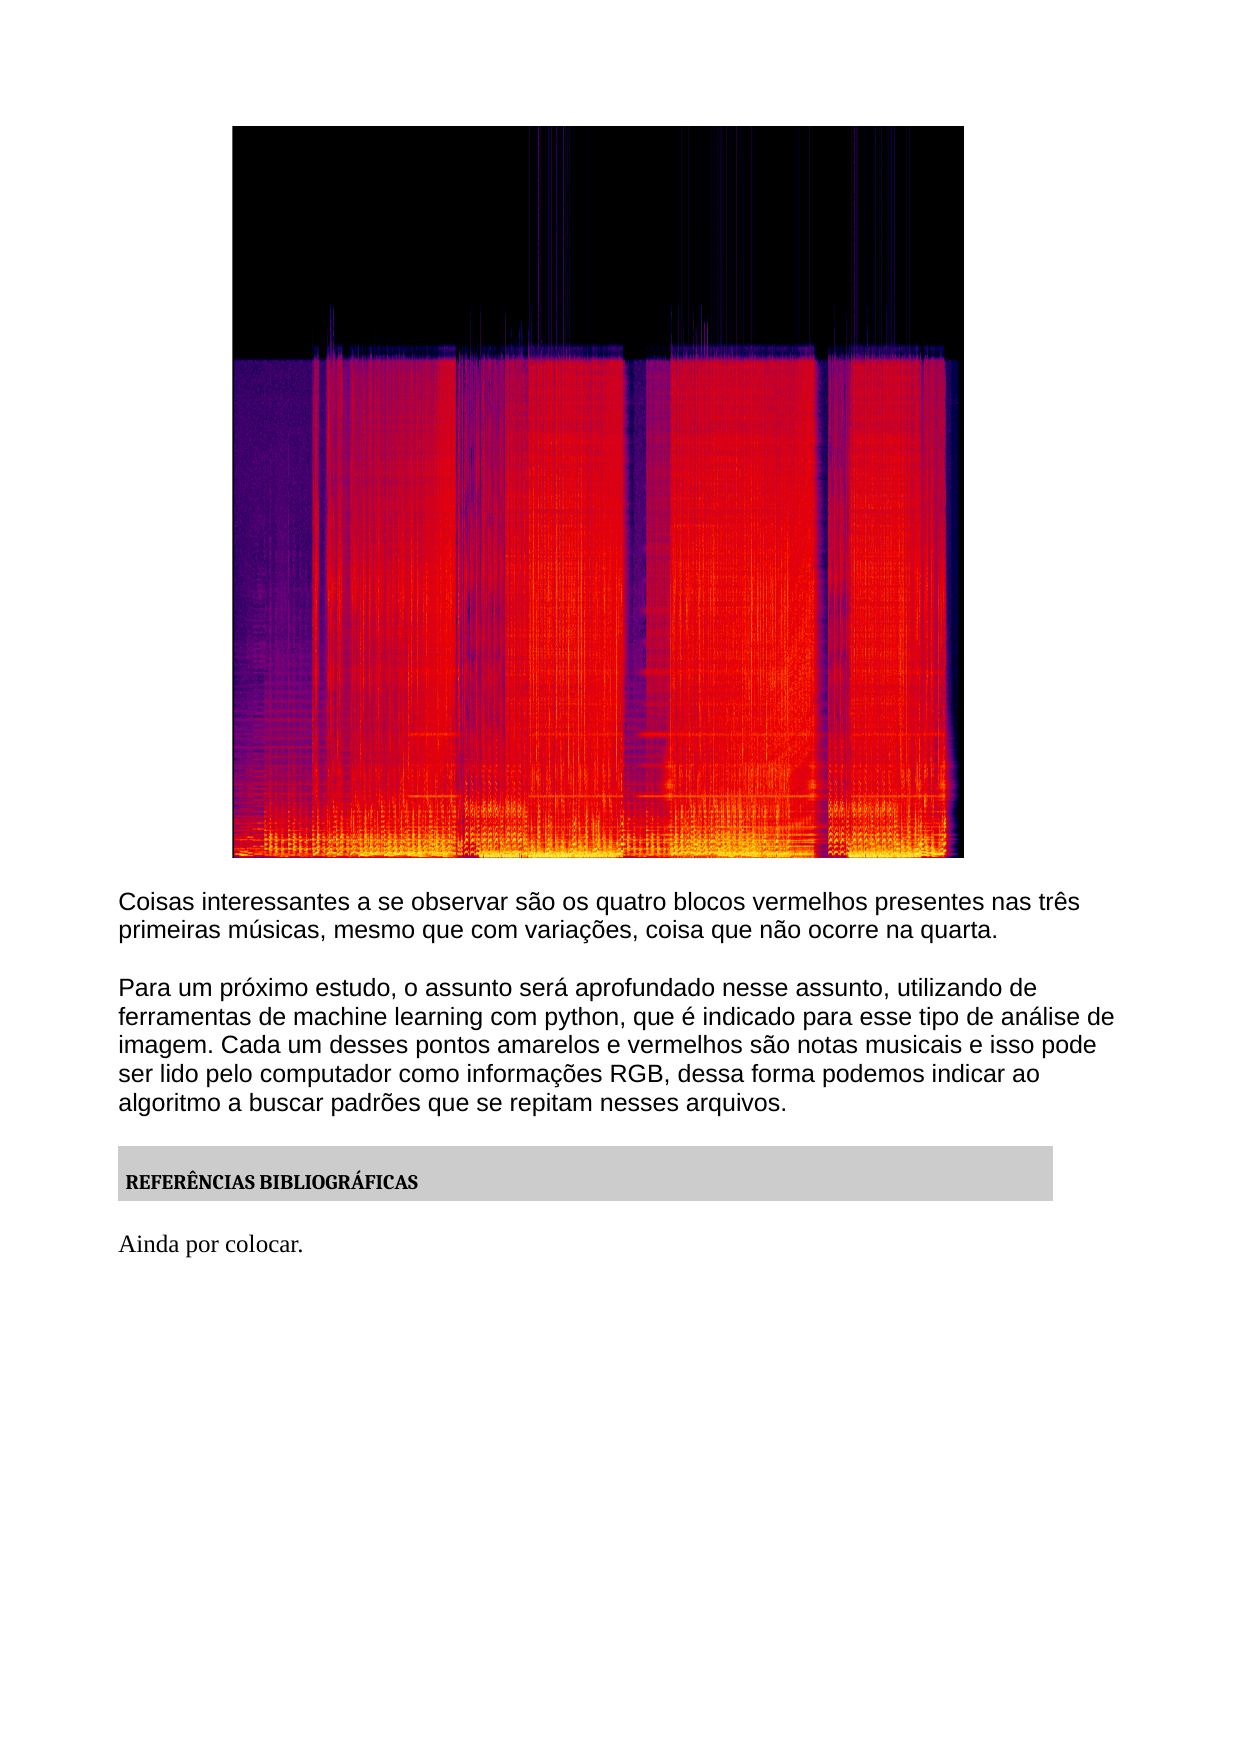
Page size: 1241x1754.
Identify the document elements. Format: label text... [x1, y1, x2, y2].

picture [232, 126, 964, 858]
text Para um próximo estudo, o assunto será aprofundado nesse assunto, utilizando de ferramentas de machine learning com python, que é indicado para esse tipo de análise de imagem. Cada um desses pontos amarelos e vermelhos são notas musicais e isso pode ser lido pelo computador como informações RGB, dessa forma podemos indicar ao algoritmo a buscar padrões que se repitam nesses arquivos. [118, 973, 1122, 1117]
text Ainda por colocar. [118, 1229, 1122, 1258]
text Coisas interessantes a se observar são os quatro blocos vermelhos presentes nas três primeiras músicas, mesmo que com variações, coisa que não ocorre na quarta. [118, 887, 1122, 944]
table_header REFERÊNCIAS BIBLIOGRÁFICAS [118, 1146, 1053, 1201]
